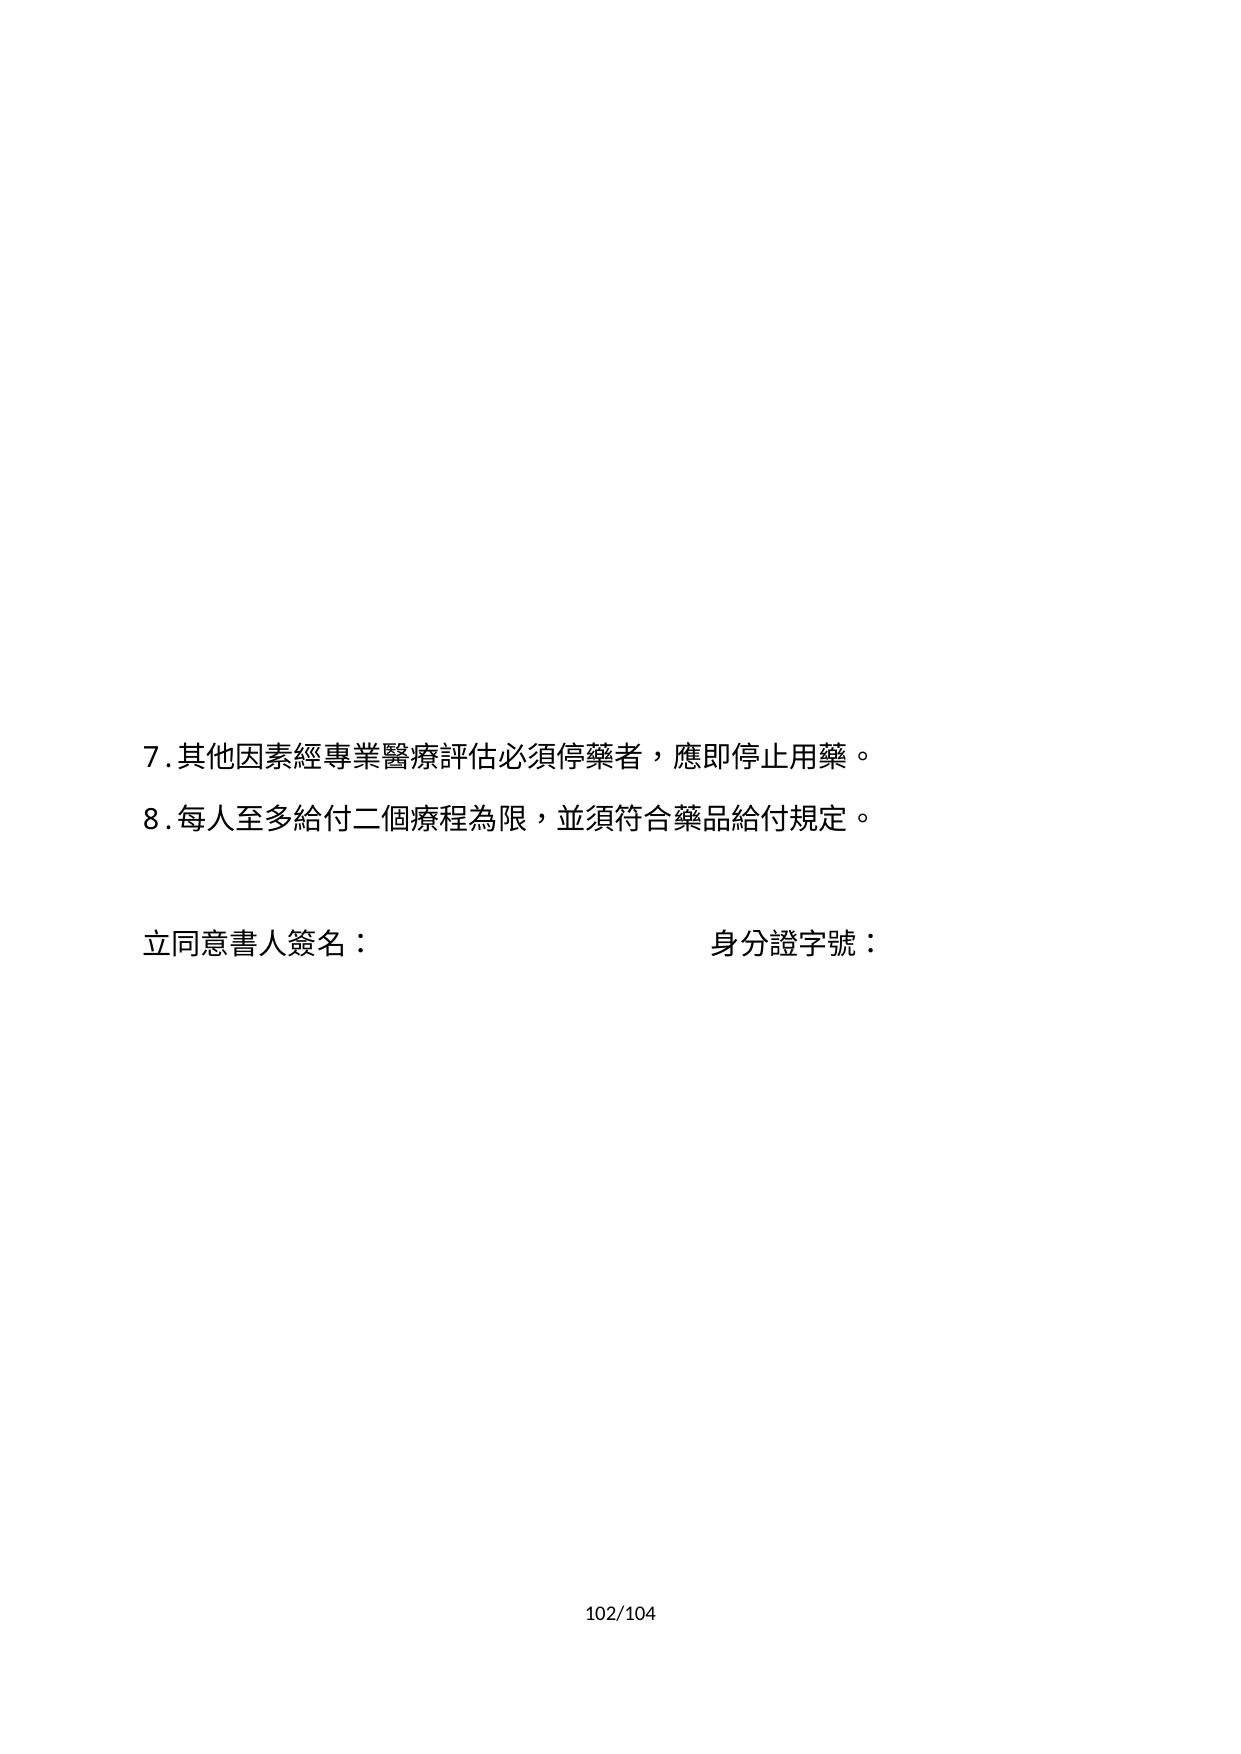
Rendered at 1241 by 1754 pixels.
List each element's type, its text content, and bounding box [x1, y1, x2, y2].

text 8.每人至多給付二個療程為限，並須符合藥品給付規定。 [142, 775, 1098, 838]
text 立同意書人簽名： 身分證字號： [142, 900, 1098, 963]
text 7.其他因素經專業醫療評估必須停藥者，應即停止用藥。 [142, 713, 1098, 775]
